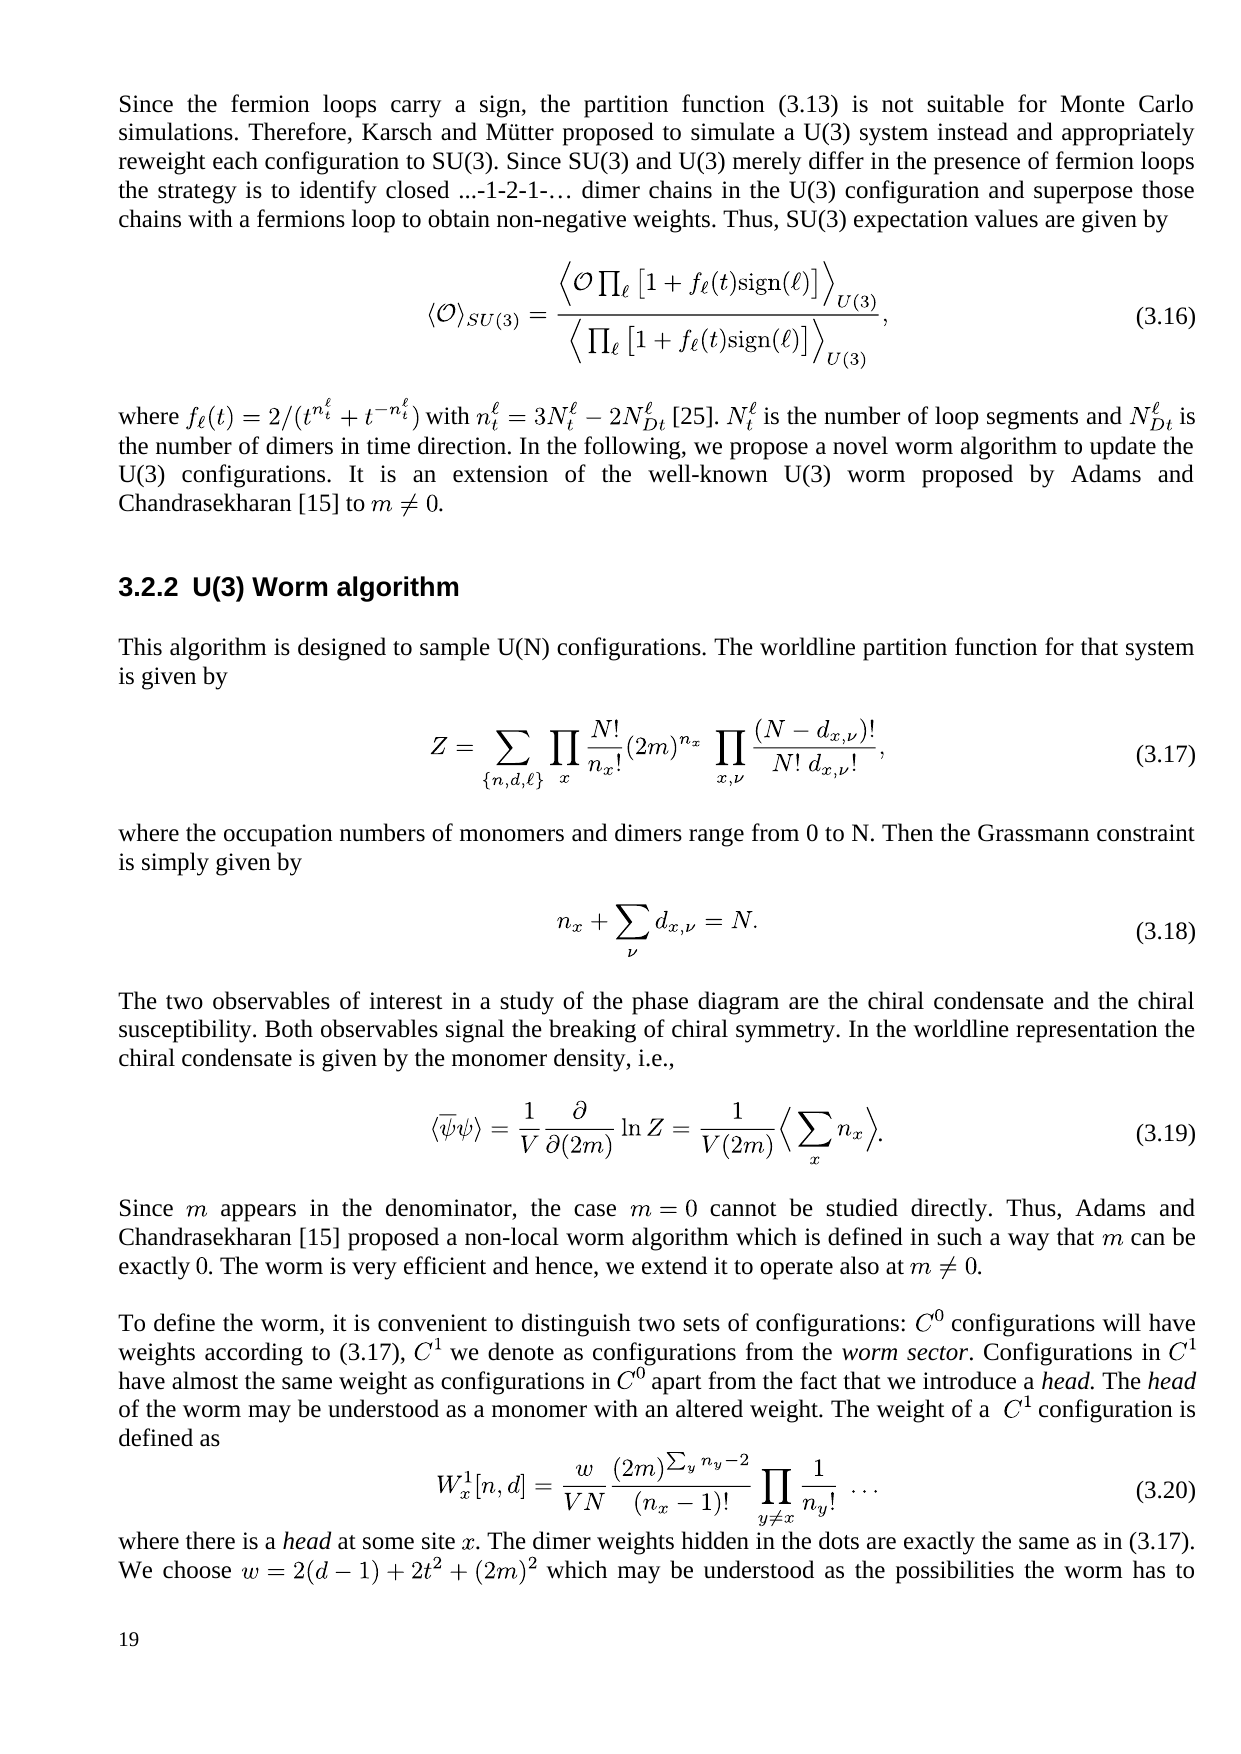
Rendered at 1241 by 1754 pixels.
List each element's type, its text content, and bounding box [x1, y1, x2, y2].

text . (3.19) [876, 1101, 1196, 1164]
text This algorithm is designed to sample U(N) configurations. The worldline partition function for that system is given by [118, 632, 1196, 690]
text [118, 1452, 666, 1526]
text [118, 904, 628, 957]
text (3.17) [862, 718, 1196, 789]
text To define the worm, it is convenient to distinguish two sets of configurations: configurations will have weights according to (3.17), we denote as configurations from the worm sector. Configurations in have almost the same weight as configurations in apart from the fact that we introduce a head. The head of the worm may be understood as a monomer with an altered weight. The weight of a configuration is defined as [118, 1308, 1196, 1452]
text (3.18) [632, 904, 1196, 957]
text where there is a head at some site . The dimer weights hidden in the dots are exactly the same as in (3.17). We choose which may be understood as the possibilities the worm has to [118, 1526, 1196, 1585]
text where with [25]. is the number of loop segments and is the number of dimers in time direction. In the following, we propose a novel worm algorithm to update the U(3) configurations. It is an extension of the well-known U(3) worm proposed by Adams and Chandrasekharan [15] to . [118, 398, 1196, 517]
text [118, 718, 760, 789]
text (3.16) [825, 261, 1196, 369]
text Since appears in the denominator, the case cannot be studied directly. Thus, Adams and Chandrasekharan [15] proposed a non-local worm algorithm which is defined in such a way that can be exactly . The worm is very efficient and hence, we extend it to operate also at . [118, 1193, 1196, 1279]
text [118, 1101, 430, 1164]
subtitle U(3) Worm algorithm [118, 571, 1196, 602]
text [118, 261, 846, 369]
text The two observables of interest in a study of the phase diagram are the chiral condensate and the chiral susceptibility. Both observables signal the breaking of chiral symmetry. In the worldline representation the chiral condensate is given by the monomer density, i.e., [118, 986, 1196, 1072]
text (3.20) [684, 1452, 1196, 1526]
text Since the fermion loops carry a sign, the partition function (3.13) is not suitable for Monte Carlo simulations. Therefore, Karsch and Mütter proposed to simulate a U(3) system instead and appropriately reweight each configuration to SU(3). Since SU(3) and U(3) merely differ in the presence of fermion loops the strategy is to identify closed ...-1-2-1-… dimer chains in the U(3) configuration and superpose those chains with a fermions loop to obtain non-negative weights. Thus, SU(3) expectation values are given by [118, 89, 1196, 232]
text where the occupation numbers of monomers and dimers range from 0 to N. Then the Grassmann constraint is simply given by [118, 818, 1196, 876]
